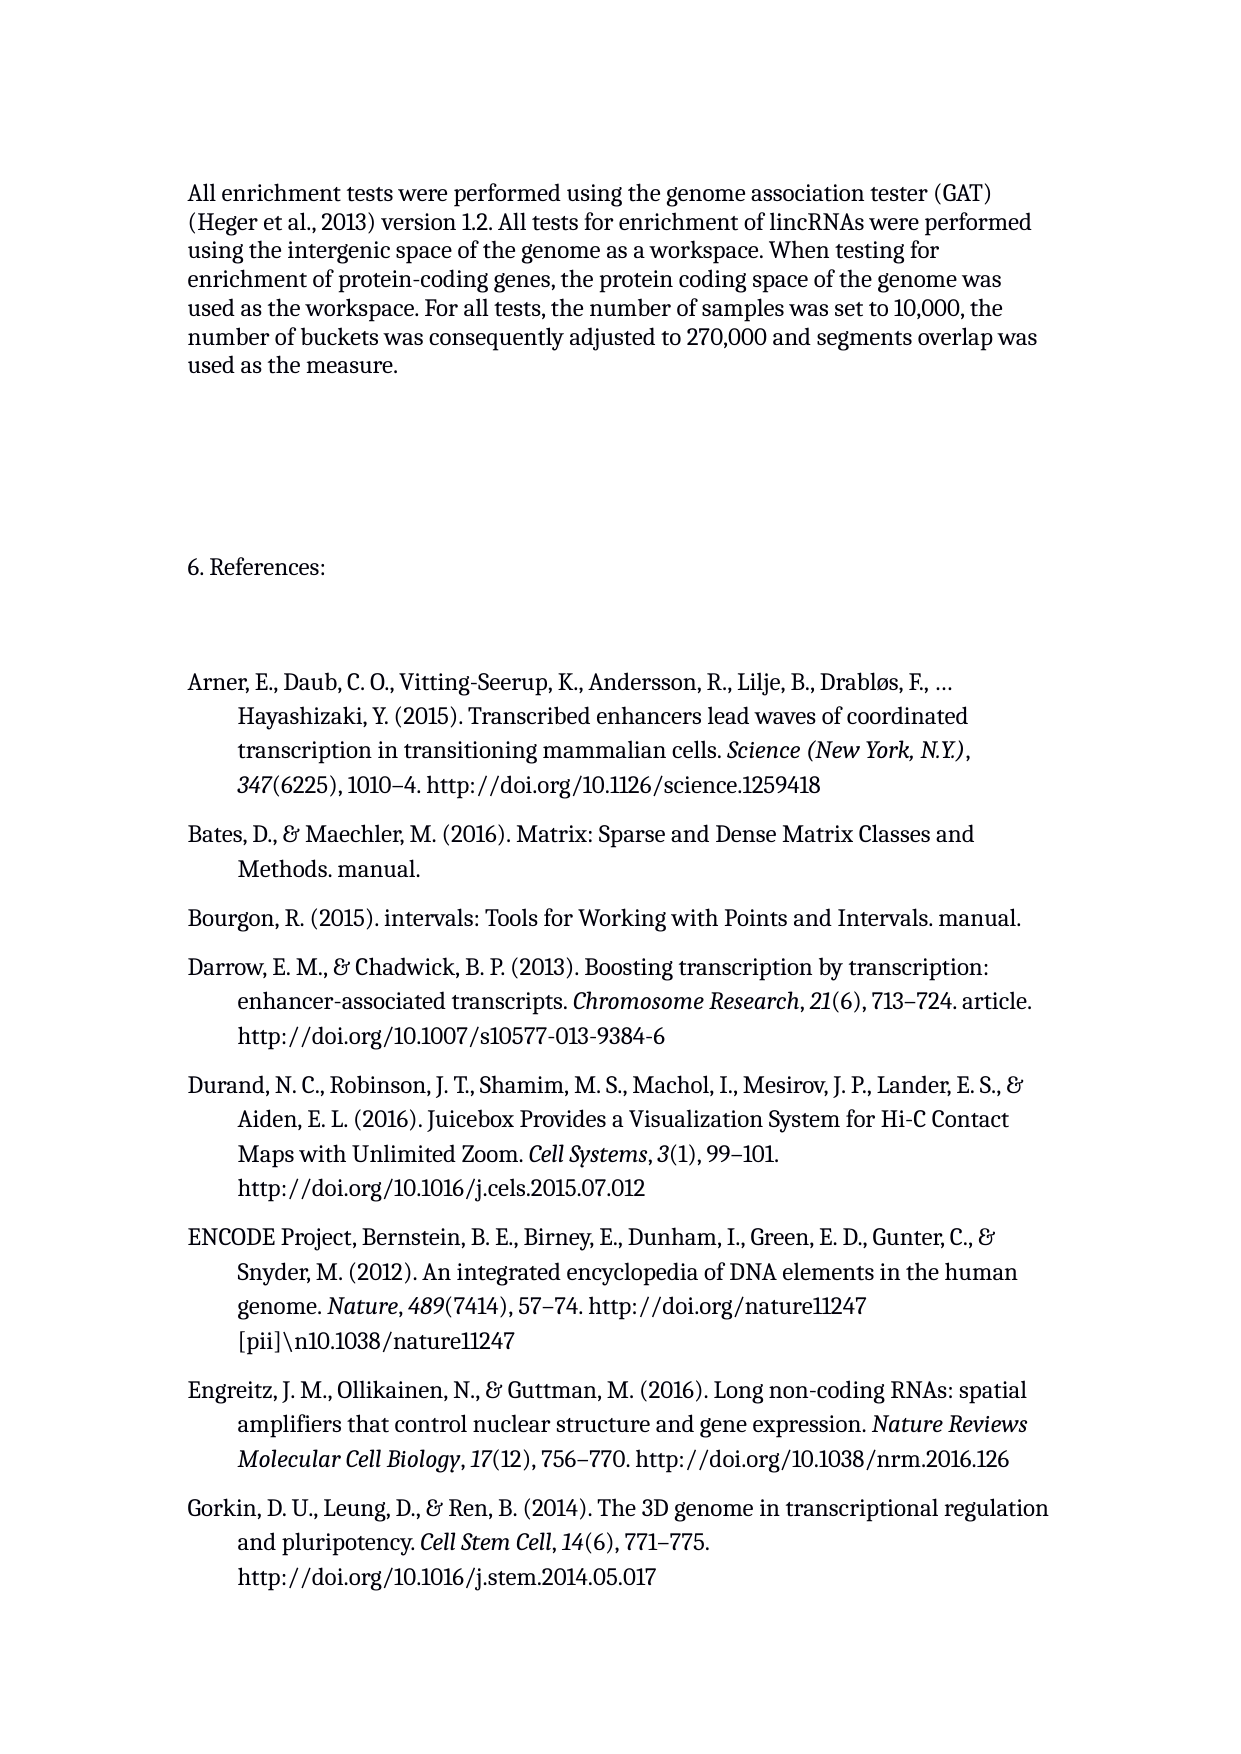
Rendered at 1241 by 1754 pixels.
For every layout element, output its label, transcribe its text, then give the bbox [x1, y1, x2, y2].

text All enrichment tests were performed using the genome association tester (GAT) (Heger et al., 2013)⁠ version 1.2. All tests for enrichment of lincRNAs were performed using the intergenic space of the genome as a workspace. When testing for enrichment of protein-coding genes, the protein coding space of the genome was used as the workspace. For all tests, the number of samples was set to 10,000, the number of buckets was consequently adjusted to 270,000 and segments overlap was used as the measure. [187, 179, 1053, 380]
text Gorkin, D. U., Leung, D., & Ren, B. (2014). The 3D genome in transcriptional regulation and pluripotency. Cell Stem Cell, 14(6), 771–775. http://doi.org/10.1016/j.stem.2014.05.017 [187, 1494, 1053, 1591]
text Darrow, E. M., & Chadwick, B. P. (2013). Boosting transcription by transcription: enhancer-associated transcripts. Chromosome Research, 21(6), 713–724. article. http://doi.org/10.1007/s10577-013-9384-6 [187, 953, 1053, 1050]
text 6. References: [187, 552, 1053, 581]
text Bates, D., & Maechler, M. (2016). Matrix: Sparse and Dense Matrix Classes and Methods. manual. [187, 820, 1053, 883]
text Engreitz, J. M., Ollikainen, N., & Guttman, M. (2016). Long non-coding RNAs: spatial amplifiers that control nuclear structure and gene expression. Nature Reviews Molecular Cell Biology, 17(12), 756–770. http://doi.org/10.1038/nrm.2016.126 [187, 1376, 1053, 1473]
text Durand, N. C., Robinson, J. T., Shamim, M. S., Machol, I., Mesirov, J. P., Lander, E. S., & Aiden, E. L. (2016). Juicebox Provides a Visualization System for Hi-C Contact Maps with Unlimited Zoom. Cell Systems, 3(1), 99–101. http://doi.org/10.1016/j.cels.2015.07.012 [187, 1071, 1053, 1203]
text ENCODE Project, Bernstein, B. E., Birney, E., Dunham, I., Green, E. D., Gunter, C., & Snyder, M. (2012). An integrated encyclopedia of DNA elements in the human genome. Nature, 489(7414), 57–74. http://doi.org/nature11247 [pii]\n10.1038/nature11247 [187, 1223, 1053, 1355]
text Bourgon, R. (2015). intervals: Tools for Working with Points and Intervals. manual. [187, 903, 1053, 932]
text Arner, E., Daub, C. O., Vitting-Seerup, K., Andersson, R., Lilje, B., Drabløs, F., … Hayashizaki, Y. (2015). Transcribed enhancers lead waves of coordinated transcription in transitioning mammalian cells. Science (New York, N.Y.), 347(6225), 1010–4. http://doi.org/10.1126/science.1259418 [187, 667, 1053, 800]
